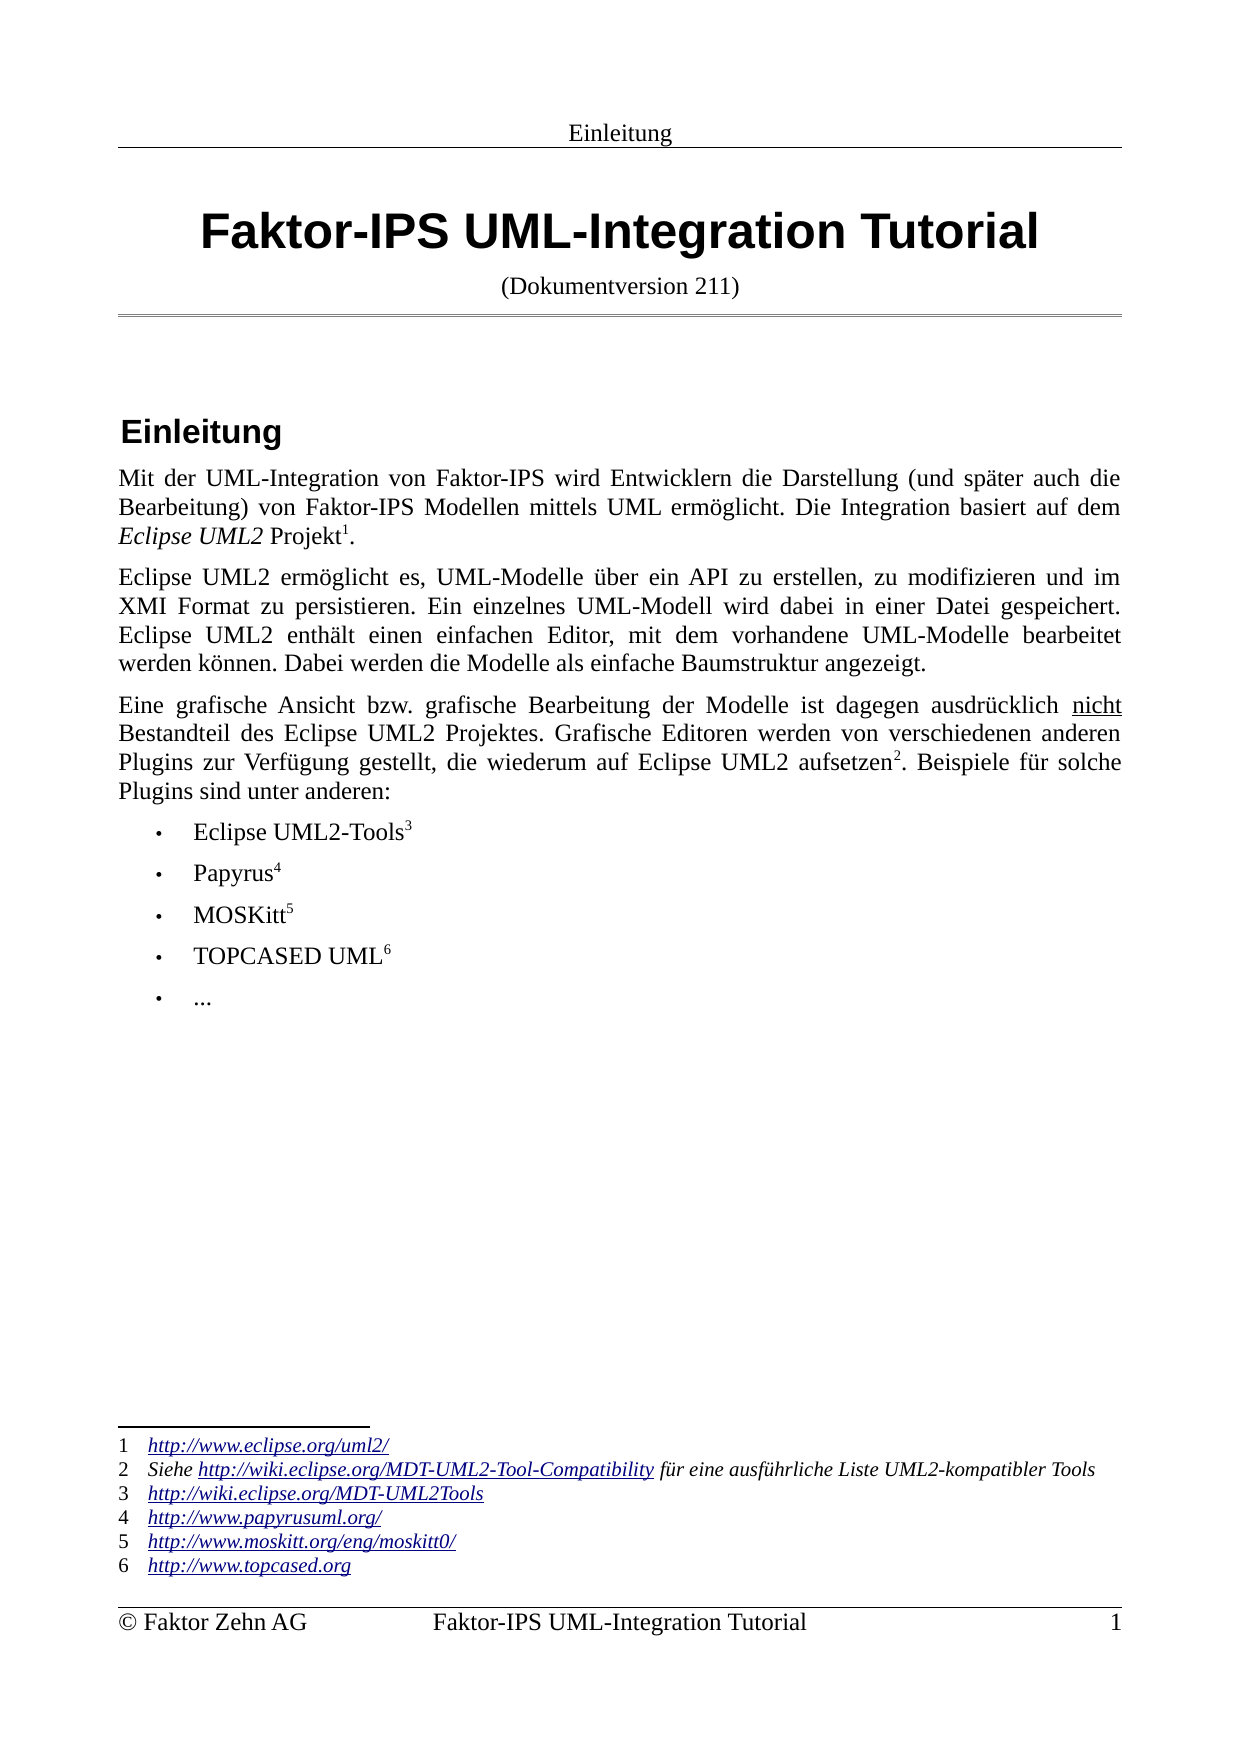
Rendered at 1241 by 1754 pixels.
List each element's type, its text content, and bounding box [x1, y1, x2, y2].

list http://www.papyrusuml.org/ [118, 1505, 1122, 1529]
text Eine grafische Ansicht bzw. grafische Bearbeitung der Modelle ist dagegen ausdrücklich nicht Bestandteil des Eclipse UML2 Projektes. Grafische Editoren werden von verschiedenen anderen Plugins zur Verfügung gestellt, die wiederum auf Eclipse UML2 aufsetzen. Beispiele für solche Plugins sind unter anderen: [118, 690, 1122, 805]
list http://www.topcased.org [118, 1553, 1122, 1577]
subtitle Einleitung [118, 412, 1122, 451]
text Mit der UML-Integration von Faktor-IPS wird Entwicklern die Darstellung (und später auch die Bearbeitung) von Faktor-IPS Modellen mittels UML ermöglicht. Die Integration basiert auf dem Eclipse UML2 Projekt. [118, 463, 1122, 550]
text Eclipse UML2 ermöglicht es, UML-Modelle über ein API zu erstellen, zu modifizieren und im XMI Format zu persistieren. Ein einzelnes UML-Modell wird dabei in einer Datei gespeichert. Eclipse UML2 enthält einen einfachen Editor, mit dem vorhandene UML-Modelle bearbeitet werden können. Dabei werden die Modelle als einfache Baumstruktur angezeigt. [118, 562, 1122, 677]
list Eclipse UML2-Tools [156, 817, 1122, 846]
list ... [156, 982, 1122, 1011]
text Faktor-IPS UML-Integration Tutorial [118, 201, 1122, 259]
list Papyrus [156, 858, 1122, 887]
text Siehe http://wiki.eclipse.org/MDT-UML2-Tool-Compatibility für eine ausführliche Liste UML2-kompatibler Tools [118, 1457, 1122, 1481]
text http://www.eclipse.org/uml2/ [118, 1433, 1122, 1457]
list http://www.moskitt.org/eng/moskitt0/ [118, 1529, 1122, 1553]
list TOPCASED UML [156, 941, 1122, 970]
list http://wiki.eclipse.org/MDT-UML2Tools [118, 1481, 1122, 1505]
text (Dokumentversion 211) [118, 271, 1122, 300]
list MOSKitt [156, 900, 1122, 928]
